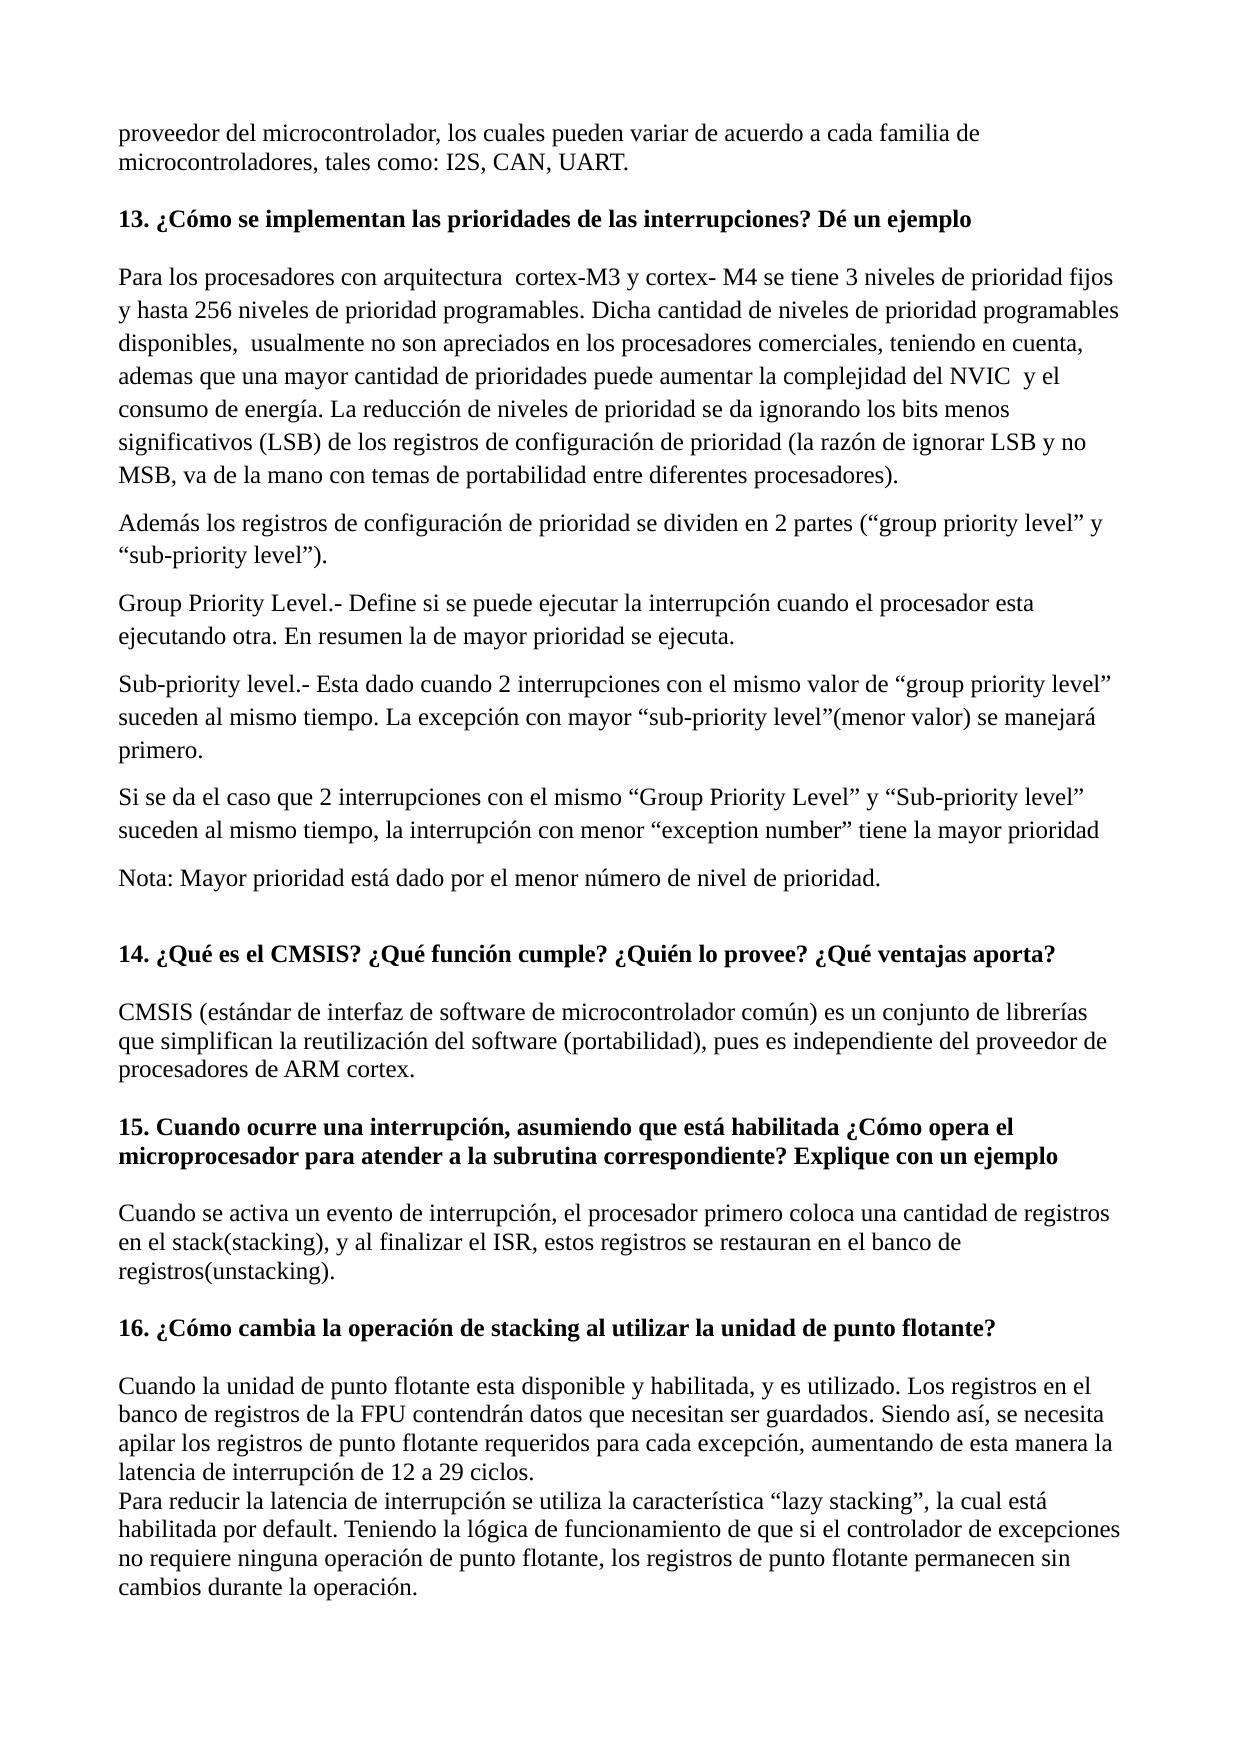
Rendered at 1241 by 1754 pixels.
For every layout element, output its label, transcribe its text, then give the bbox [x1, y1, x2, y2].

text 13. ¿Cómo se implementan las prioridades de las interrupciones? Dé un ejemplo [118, 204, 1122, 233]
text Cuando se activa un evento de interrupción, el procesador primero coloca una cantidad de registros en el stack(stacking), y al finalizar el ISR, estos registros se restauran en el banco de registros(unstacking). [118, 1198, 1122, 1284]
text CMSIS (estándar de interfaz de software de microcontrolador común) es un conjunto de librerías que simplifican la reutilización del software (portabilidad), pues es independiente del proveedor de procesadores de ARM cortex. [118, 997, 1122, 1083]
text proveedor del microcontrolador, los cuales pueden variar de acuerdo a cada familia de microcontroladores, tales como: I2S, CAN, UART. [118, 118, 1122, 176]
text Sub-priority level.- Esta dado cuando 2 interrupciones con el mismo valor de “group priority level” suceden al mismo tiempo. La excepción con mayor “sub-priority level”(menor valor) se manejará primero. [118, 669, 1122, 764]
text Para reducir la latencia de interrupción se utiliza la característica “lazy stacking”, la cual está habilitada por default. Teniendo la lógica de funcionamiento de que si el controlador de excepciones no requiere ninguna operación de punto flotante, los registros de punto flotante permanecen sin cambios durante la operación. [118, 1486, 1122, 1601]
text 16. ¿Cómo cambia la operación de stacking al utilizar la unidad de punto flotante? [118, 1313, 1122, 1342]
text 15. Cuando ocurre una interrupción, asumiendo que está habilitada ¿Cómo opera el [118, 1112, 1122, 1141]
text Además los registros de configuración de prioridad se dividen en 2 partes (“group priority level” y “sub-priority level”). [118, 508, 1122, 569]
text Cuando la unidad de punto flotante esta disponible y habilitada, y es utilizado. Los registros en el banco de registros de la FPU contendrán datos que necesitan ser guardados. Siendo así, se necesita apilar los registros de punto flotante requeridos para cada excepción, aumentando de esta manera la latencia de interrupción de 12 a 29 ciclos. [118, 1371, 1122, 1486]
text Group Priority Level.- Define si se puede ejecutar la interrupción cuando el procesador esta ejecutando otra. En resumen la de mayor prioridad se ejecuta. [118, 588, 1122, 650]
text Nota: Mayor prioridad está dado por el menor número de nivel de prioridad. [118, 863, 1122, 892]
text Para los procesadores con arquitectura cortex-M3 y cortex- M4 se tiene 3 niveles de prioridad fijos y hasta 256 niveles de prioridad programables. Dicha cantidad de niveles de prioridad programables disponibles, usualmente no son apreciados en los procesadores comerciales, teniendo en cuenta, ademas que una mayor cantidad de prioridades puede aumentar la complejidad del NVIC y el consumo de energía. La reducción de niveles de prioridad se da ignorando los bits menos significativos (LSB) de los registros de configuración de prioridad (la razón de ignorar LSB y no MSB, va de la mano con temas de portabilidad entre diferentes procesadores). [118, 262, 1122, 489]
text microprocesador para atender a la subrutina correspondiente? Explique con un ejemplo [118, 1141, 1122, 1169]
text 14. ¿Qué es el CMSIS? ¿Qué función cumple? ¿Quién lo provee? ¿Qué ventajas aporta? [118, 939, 1122, 968]
text Si se da el caso que 2 interrupciones con el mismo “Group Priority Level” y “Sub-priority level” suceden al mismo tiempo, la interrupción con menor “exception number” tiene la mayor prioridad [118, 782, 1122, 844]
